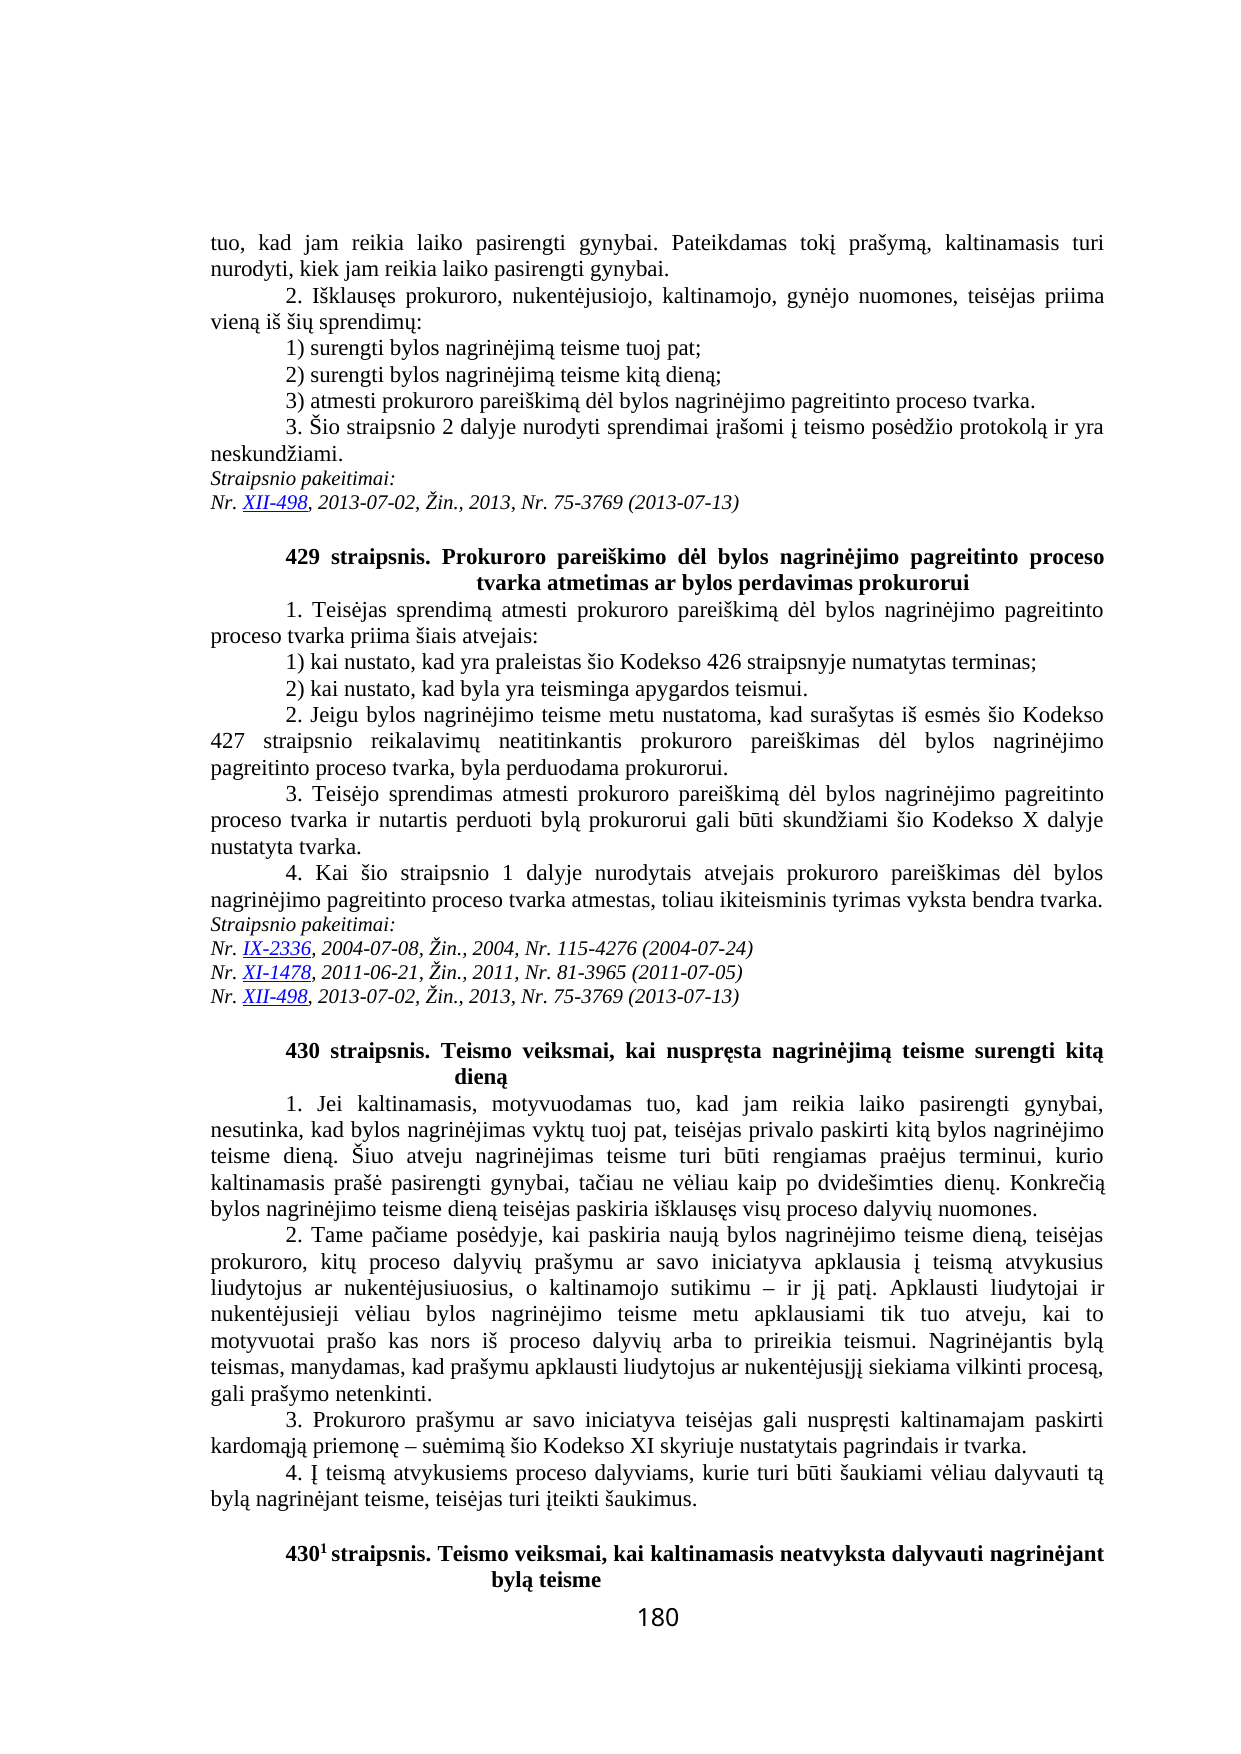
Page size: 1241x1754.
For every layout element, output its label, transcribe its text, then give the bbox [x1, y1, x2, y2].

text Nr. XII-498, 2013-07-02, Žin., 2013, Nr. 75-3769 (2013-07-13) [210, 984, 1105, 1008]
text 3. Šio straipsnio 2 dalyje nurodyti sprendimai įrašomi į teismo posėdžio protokolą ir yra neskundžiami. [210, 413, 1105, 466]
text Nr. IX-2336, 2004-07-08, Žin., 2004, Nr. 115-4276 (2004-07-24) [210, 936, 1105, 960]
text 3. Prokuroro prašymu ar savo iniciatyva teisėjas gali nuspręsti kaltinamajam paskirti kardomąją priemonę – suėmimą šio Kodekso XI skyriuje nustatytais pagrindais ir tvarka. [210, 1406, 1105, 1459]
text 3) atmesti prokuroro pareiškimą dėl bylos nagrinėjimo pagreitinto proceso tvarka. [210, 387, 1105, 413]
text Straipsnio pakeitimai: [210, 466, 1105, 490]
text 2. Išklausęs prokuroro, nukentėjusiojo, kaltinamojo, gynėjo nuomones, teisėjas priima vieną iš šių sprendimų: [210, 282, 1105, 334]
text 2) kai nustato, kad byla yra teisminga apygardos teismui. [210, 675, 1105, 701]
text tuo, kad jam reikia laiko pasirengti gynybai. Pateikdamas tokį prašymą, kaltinamasis turi nurodyti, kiek jam reikia laiko pasirengti gynybai. [210, 229, 1105, 282]
text 1. Jei kaltinamasis, motyvuodamas tuo, kad jam reikia laiko pasirengti gynybai, nesutinka, kad bylos nagrinėjimas vyktų tuoj pat, teisėjas privalo paskirti kitą bylos nagrinėjimo teisme dieną. Šiuo atveju nagrinėjimas teisme turi būti rengiamas praėjus terminui, kurio kaltinamasis prašė pasirengti gynybai, tačiau ne vėliau kaip po dvidešimties dienų. Konkrečią bylos nagrinėjimo teisme dieną teisėjas paskiria išklausęs visų proceso dalyvių nuomones. [210, 1090, 1105, 1221]
text 2) surengti bylos nagrinėjimą teisme kitą dieną; [210, 361, 1105, 387]
text Nr. XI-1478, 2011-06-21, Žin., 2011, Nr. 81-3965 (2011-07-05) [210, 960, 1105, 984]
text 4301 straipsnis. Teismo veiksmai, kai kaltinamasis neatvyksta dalyvauti nagrinėjant bylą teisme [285, 1540, 1105, 1593]
text 429 straipsnis. Prokuroro pareiškimo dėl bylos nagrinėjimo pagreitinto proceso tvarka atmetimas ar bylos perdavimas prokurorui [285, 543, 1105, 596]
text 1. Teisėjas sprendimą atmesti prokuroro pareiškimą dėl bylos nagrinėjimo pagreitinto proceso tvarka priima šiais atvejais: [210, 596, 1105, 648]
text 4. Į teismą atvykusiems proceso dalyviams, kurie turi būti šaukiami vėliau dalyvauti tą bylą nagrinėjant teisme, teisėjas turi įteikti šaukimus. [210, 1459, 1105, 1511]
text 430 straipsnis. Teismo veiksmai, kai nuspręsta nagrinėjimą teisme surengti kitą dieną [285, 1037, 1105, 1090]
text 2. Tame pačiame posėdyje, kai paskiria naują bylos nagrinėjimo teisme dieną, teisėjas prokuroro, kitų proceso dalyvių prašymu ar savo iniciatyva apklausia į teismą atvykusius liudytojus ar nukentėjusiuosius, o kaltinamojo sutikimu – ir jį patį. Apklausti liudytojai ir nukentėjusieji vėliau bylos nagrinėjimo teisme metu apklausiami tik tuo atveju, kai to motyvuotai prašo kas nors iš proceso dalyvių arba to prireikia teismui. Nagrinėjantis bylą teismas, manydamas, kad prašymu apklausti liudytojus ar nukentėjusįjį siekiama vilkinti procesą, gali prašymo netenkinti. [210, 1221, 1105, 1406]
text Straipsnio pakeitimai: [210, 912, 1105, 936]
text 4. Kai šio straipsnio 1 dalyje nurodytais atvejais prokuroro pareiškimas dėl bylos nagrinėjimo pagreitinto proceso tvarka atmestas, toliau ikiteisminis tyrimas vyksta bendra tvarka. [210, 859, 1105, 912]
text Nr. XII-498, 2013-07-02, Žin., 2013, Nr. 75-3769 (2013-07-13) [210, 490, 1105, 514]
text 1) surengti bylos nagrinėjimą teisme tuoj pat; [210, 334, 1105, 361]
text 1) kai nustato, kad yra praleistas šio Kodekso 426 straipsnyje numatytas terminas; [210, 648, 1105, 675]
text 2. Jeigu bylos nagrinėjimo teisme metu nustatoma, kad surašytas iš esmės šio Kodekso 427 straipsnio reikalavimų neatitinkantis prokuroro pareiškimas dėl bylos nagrinėjimo pagreitinto proceso tvarka, byla perduodama prokurorui. [210, 701, 1105, 780]
text 3. Teisėjo sprendimas atmesti prokuroro pareiškimą dėl bylos nagrinėjimo pagreitinto proceso tvarka ir nutartis perduoti bylą prokurorui gali būti skundžiami šio Kodekso X dalyje nustatyta tvarka. [210, 780, 1105, 859]
